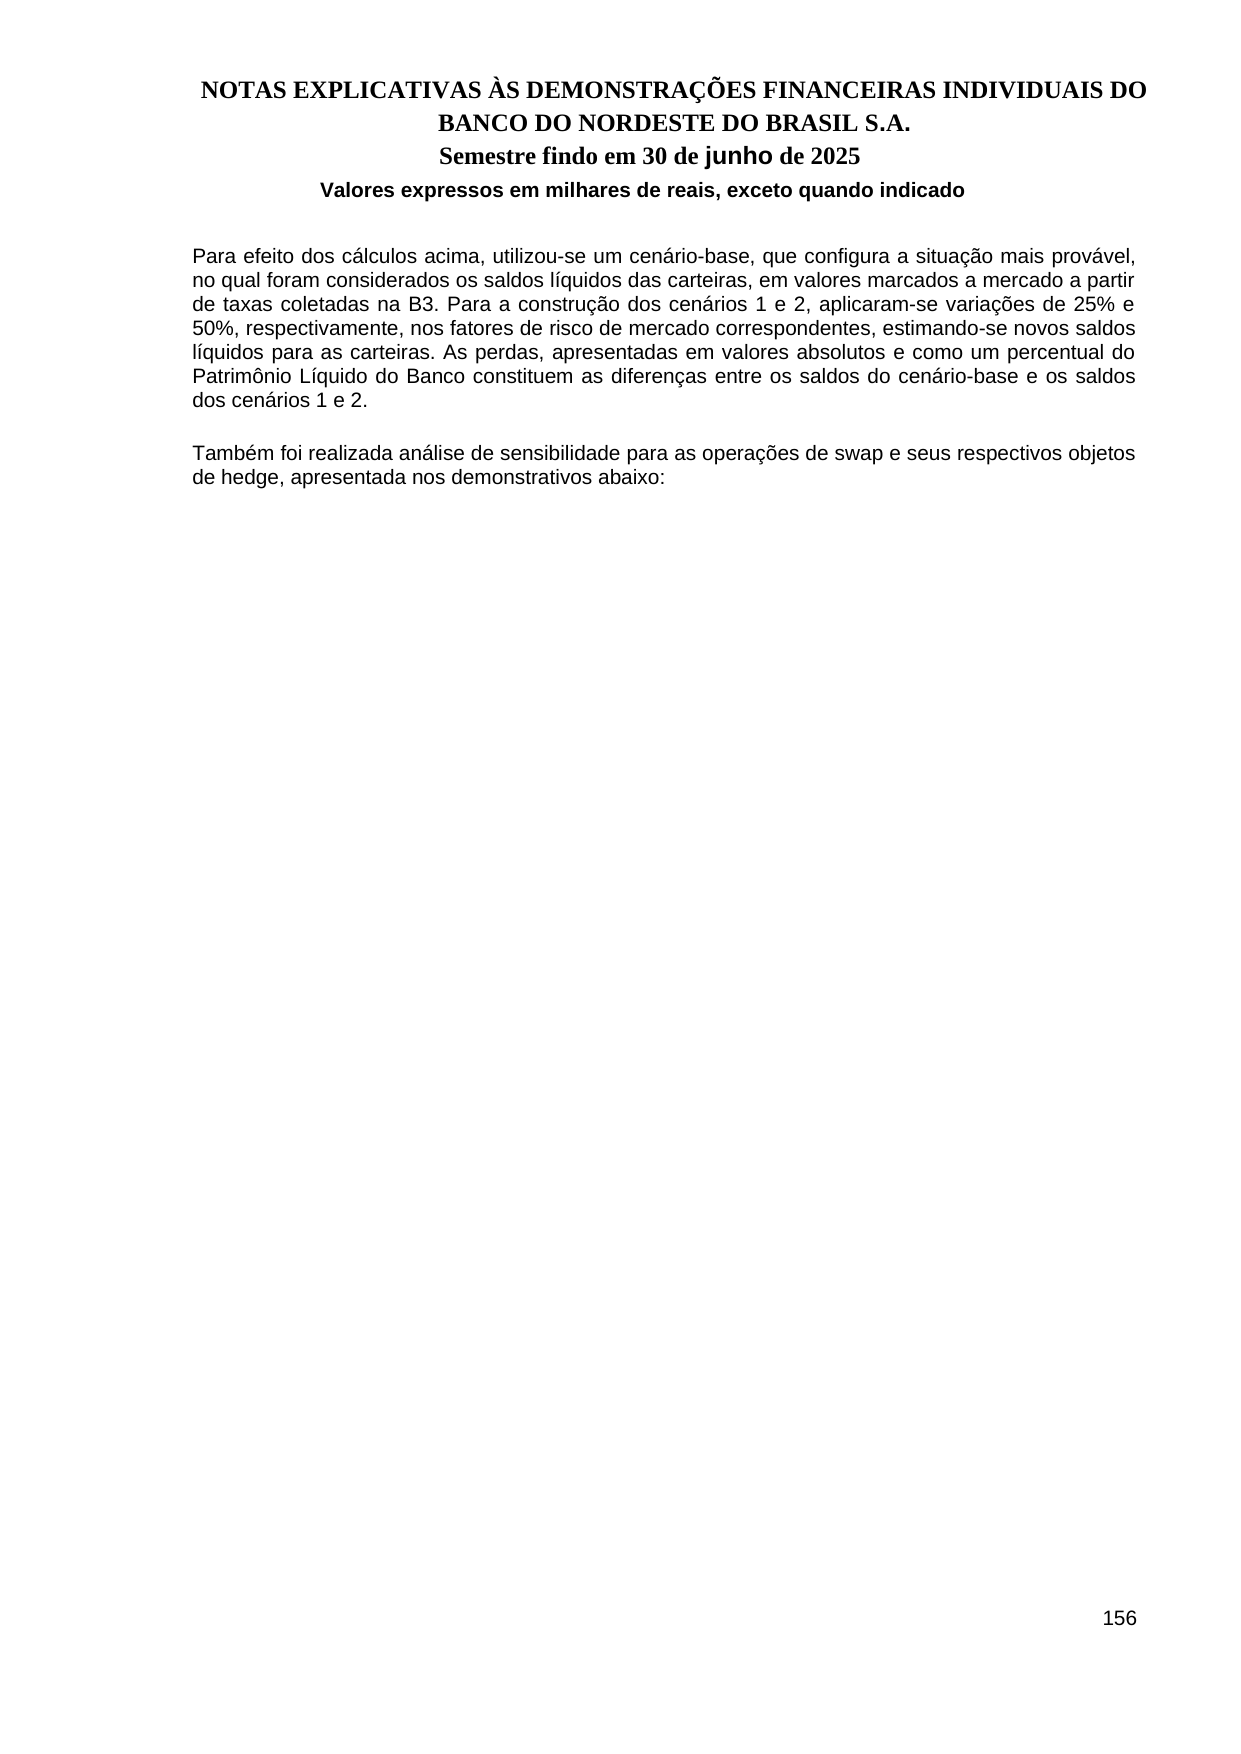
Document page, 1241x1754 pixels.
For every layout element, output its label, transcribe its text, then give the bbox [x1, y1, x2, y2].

text Para efeito dos cálculos acima, utilizou-se um cenário-base, que configura a situação mais provável, no qual foram considerados os saldos líquidos das carteiras, em valores marcados a mercado a partir de taxas coletadas na B3. Para a construção dos cenários 1 e 2, aplicaram-se variações de 25% e 50%, respectivamente, nos fatores de risco de mercado correspondentes, estimando-se novos saldos líquidos para as carteiras. As perdas, apresentadas em valores absolutos e como um percentual do Patrimônio Líquido do Banco constituem as diferenças entre os saldos do cenário-base e os saldos dos cenários 1 e 2. [192, 244, 1137, 412]
text Também foi realizada análise de sensibilidade para as operações de swap e seus respectivos objetos de hedge, apresentada nos demonstrativos abaixo: [192, 441, 1137, 489]
